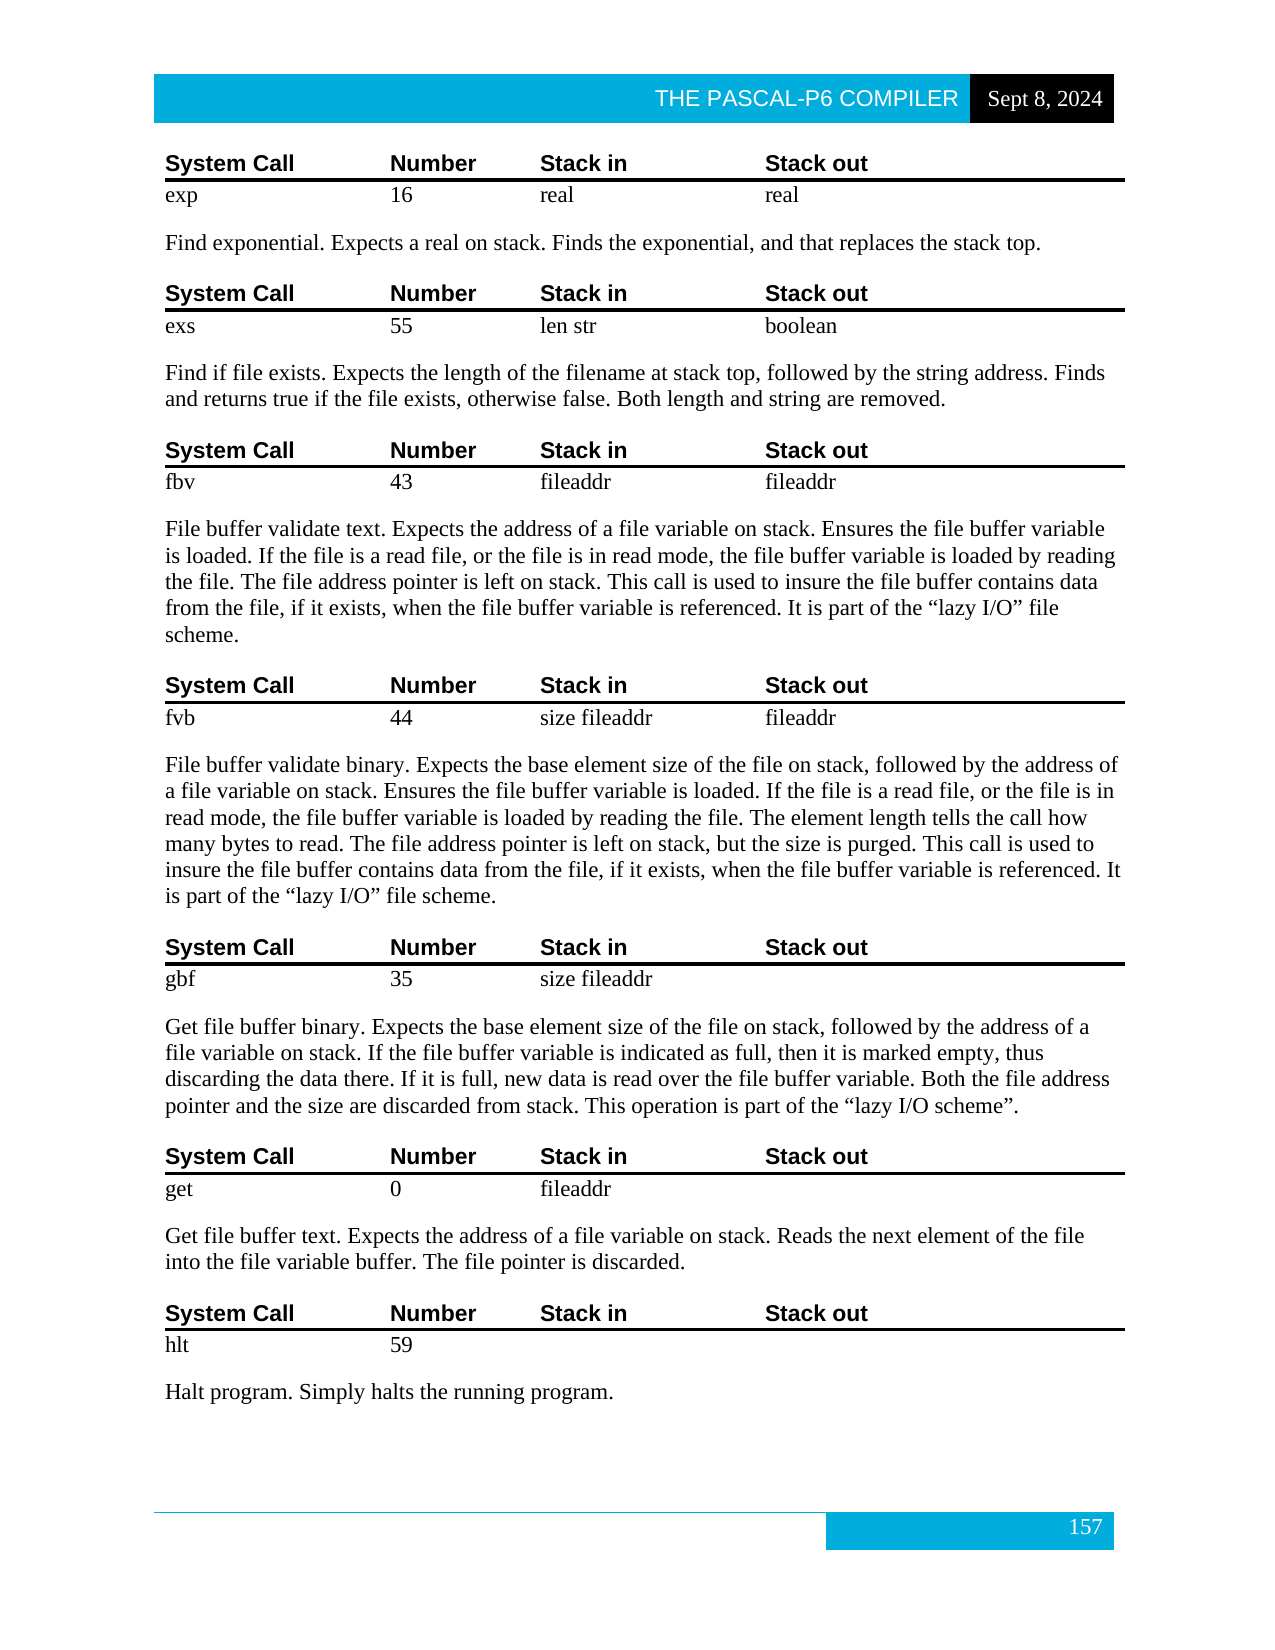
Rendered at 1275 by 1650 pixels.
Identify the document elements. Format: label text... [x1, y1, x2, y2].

text System Call Number Stack in Stack out [165, 150, 1125, 178]
text exp 16 real real [165, 182, 1125, 208]
text Get file buffer binary. Expects the base element size of the file on stack, followed by the address of a file variable on stack. If the file buffer variable is indicated as full, then it is marked empty, thus discarding the data there. If it is full, new data is read over the file buffer variable. Both the file address pointer and the size are discarded from stack. This operation is part of the “lazy I/O scheme”. [165, 1013, 1125, 1118]
text hlt 59 [165, 1331, 1125, 1357]
text System Call Number Stack in Stack out [165, 280, 1125, 308]
text System Call Number Stack in Stack out [165, 672, 1125, 701]
text gbf 35 size fileaddr [165, 966, 1125, 992]
text System Call Number Stack in Stack out [165, 1143, 1125, 1172]
text System Call Number Stack in Stack out [165, 934, 1125, 962]
text fvb 44 size fileaddr fileaddr [165, 704, 1125, 730]
text System Call Number Stack in Stack out [165, 437, 1125, 465]
text Find exponential. Expects a real on stack. Finds the exponential, and that replaces the stack top. [165, 229, 1125, 255]
text exs 55 len str boolean [165, 312, 1125, 338]
text fbv 43 fileaddr fileaddr [165, 468, 1125, 494]
text File buffer validate text. Expects the address of a file variable on stack. Ensures the file buffer variable is loaded. If the file is a read file, or the file is in read mode, the file buffer variable is loaded by reading the file. The file address pointer is left on stack. This call is used to insure the file buffer contains data from the file, if it exists, when the file buffer variable is referenced. It is part of the “lazy I/O” file scheme. [165, 515, 1125, 647]
text get 0 fileaddr [165, 1175, 1125, 1201]
text System Call Number Stack in Stack out [165, 1299, 1125, 1328]
text File buffer validate binary. Expects the base element size of the file on stack, followed by the address of a file variable on stack. Ensures the file buffer variable is loaded. If the file is a read file, or the file is in read mode, the file buffer variable is loaded by reading the file. The element length tells the call how many bytes to read. The file address pointer is left on stack, but the size is purged. This call is used to insure the file buffer contains data from the file, if it exists, when the file buffer variable is referenced. It is part of the “lazy I/O” file scheme. [165, 751, 1125, 909]
text Get file buffer text. Expects the address of a file variable on stack. Reads the next element of the file into the file variable buffer. The file pointer is discarded. [165, 1222, 1125, 1274]
text Halt program. Simply halts the running program. [165, 1378, 1125, 1405]
text Find if file exists. Expects the length of the filename at stack top, followed by the string address. Finds and returns true if the file exists, otherwise false. Both length and string are removed. [165, 359, 1125, 412]
